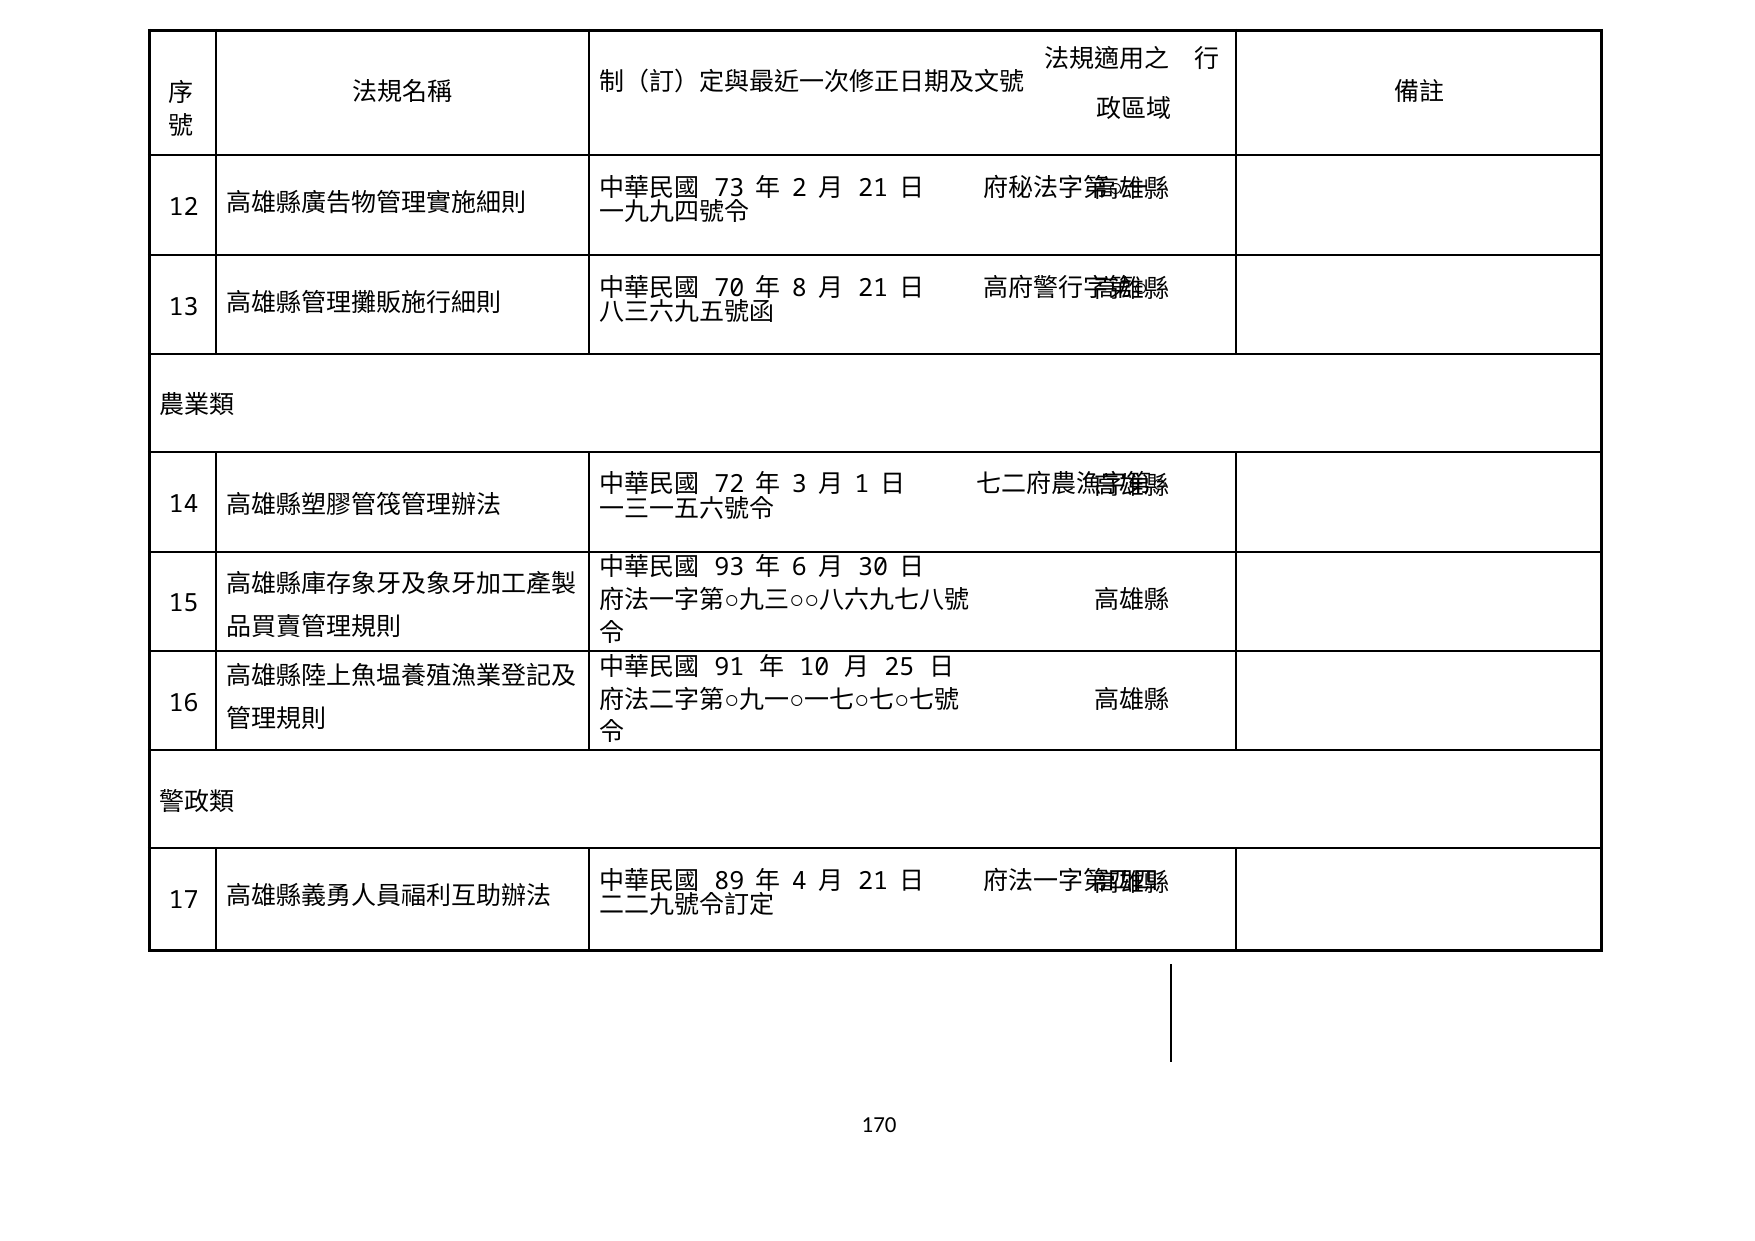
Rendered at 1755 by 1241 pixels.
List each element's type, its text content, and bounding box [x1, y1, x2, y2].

table_cell 高雄縣陸上魚塭養殖漁業登記及 管理規則 [217, 652, 588, 749]
table_header 序 號 [151, 32, 215, 154]
table_header 法規名稱 [217, 32, 588, 154]
table_cell [1237, 453, 1600, 551]
table_cell 中華民國 91 年 10 月 25 日 府法二字第○九一○一七○七○七號 高雄縣 令 [590, 652, 1235, 749]
table_cell 中華民國 70年8月 21日 高府警行字第○八三六九五號函 高雄縣 [590, 256, 1235, 353]
table_cell [744, 355, 1236, 451]
table_cell [1237, 652, 1600, 749]
table_header 制（訂）定與最近一次修正日期及文號 法規適用之 行 政區域 [590, 32, 1235, 154]
table_cell [589, 751, 744, 847]
table_cell [1237, 553, 1600, 650]
table_cell [589, 355, 744, 451]
table_cell 15 [151, 553, 215, 650]
table_cell 中華民國 93年6月 30日 府法一字第○九三○○八六九七八號 高雄縣 令 [590, 553, 1235, 650]
table_cell 14 [151, 453, 215, 551]
table_cell 高雄縣廣告物管理實施細則 [217, 156, 588, 254]
table_cell 中華民國 89年4月 21日 府法一字第四四二二九號令訂定 高雄縣 [590, 849, 1235, 948]
table_cell [1237, 256, 1600, 353]
table_cell 高雄縣塑膠管筏管理辦法 [217, 453, 588, 551]
table_cell 17 [151, 849, 215, 948]
table_cell 12 [151, 156, 215, 254]
table_cell 13 [151, 256, 215, 353]
table_cell 中華民國 73年2月 21日 府秘法字第○一一九九四號令 高雄縣 [590, 156, 1235, 254]
table_cell 高雄縣庫存象牙及象牙加工產製 品買賣管理規則 [217, 553, 588, 650]
table_cell [1237, 849, 1600, 948]
table_cell [1236, 355, 1600, 451]
table_cell [744, 751, 1236, 847]
table_cell 高雄縣義勇人員福利互助辦法 [217, 849, 588, 948]
table_cell 警政類 [151, 751, 589, 847]
table_cell 農業類 [151, 355, 589, 451]
table_cell 中華民國 72年3月1日 七二府農漁字第○一三一五六號令 高雄縣 [590, 453, 1235, 551]
table_cell 高雄縣管理攤販施行細則 [217, 256, 588, 353]
table_cell [1237, 156, 1600, 254]
table_header 備註 [1237, 32, 1600, 154]
table_cell [1236, 751, 1600, 847]
table_cell 16 [151, 652, 215, 749]
